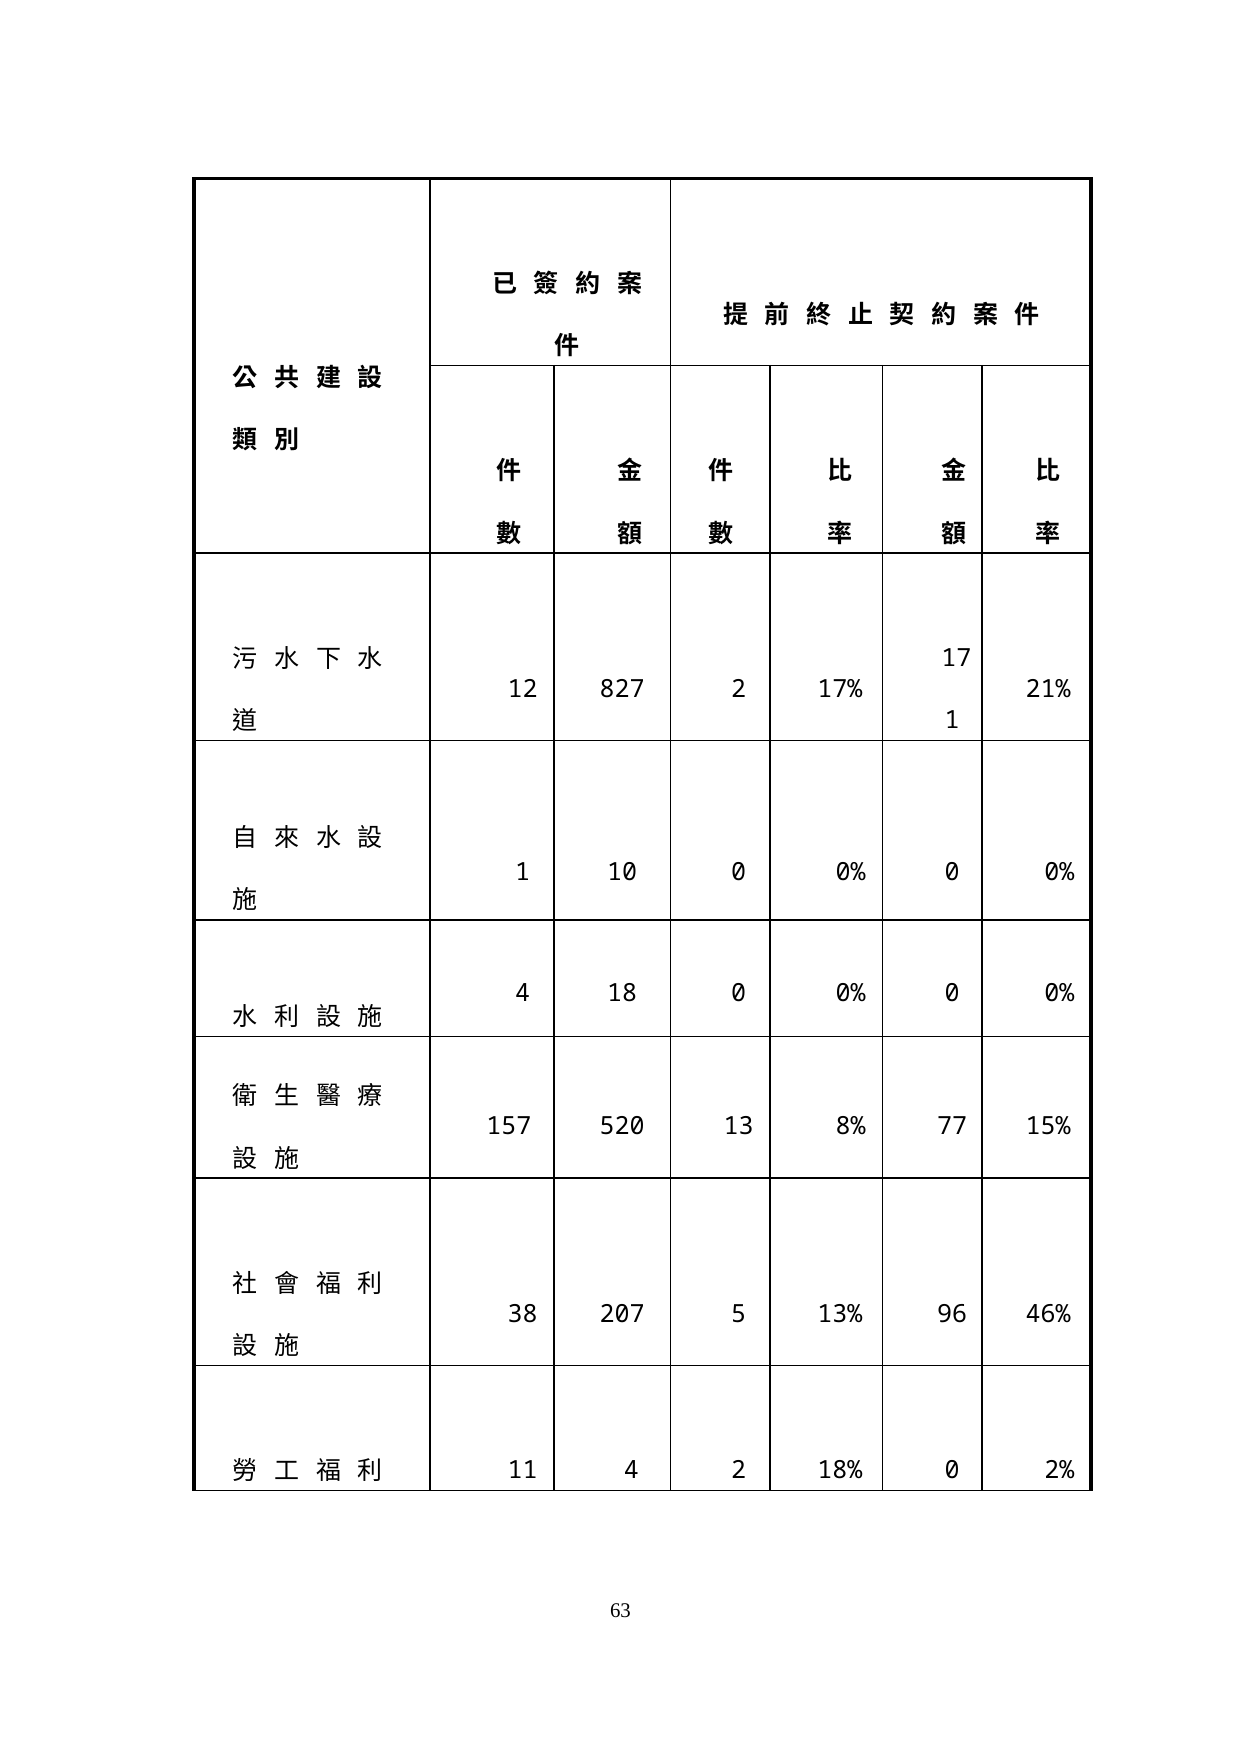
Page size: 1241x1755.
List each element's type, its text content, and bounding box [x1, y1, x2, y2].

table_cell 自來水設施 [196, 741, 429, 919]
table_cell 金額 [555, 366, 670, 552]
table_cell 4 [431, 921, 553, 1036]
table_cell 10 [555, 741, 670, 919]
table_cell 15% [983, 1037, 1089, 1177]
table_cell 0% [771, 741, 882, 919]
table_cell 1 [431, 741, 553, 919]
table_cell 污水下水道 [196, 554, 429, 740]
table_cell 4 [555, 1366, 670, 1490]
table_cell 件數 [671, 366, 769, 552]
table_cell 勞工福利 [196, 1366, 429, 1490]
table_cell 件數 [431, 366, 553, 552]
table_cell 18% [771, 1366, 882, 1490]
table_cell 520 [555, 1037, 670, 1177]
table_cell 77 [883, 1037, 981, 1177]
table_cell 18 [555, 921, 670, 1036]
table_header 公共建設類別 [196, 180, 429, 552]
table_cell 827 [555, 554, 670, 740]
table_cell 13% [771, 1179, 882, 1365]
table_cell 207 [555, 1179, 670, 1365]
table_cell 水利設施 [196, 921, 429, 1036]
table_cell 46% [983, 1179, 1089, 1365]
table_header 提前終止契約案件 [671, 180, 1089, 365]
table_cell 8% [771, 1037, 882, 1177]
table_header 已簽約案件 [431, 180, 670, 365]
table_cell 12 [431, 554, 553, 740]
table_cell 金額 [883, 366, 981, 552]
table_cell 比率 [983, 366, 1089, 552]
table_cell 2 [671, 554, 769, 740]
table_cell 0% [983, 921, 1089, 1036]
table_cell 2 [671, 1366, 769, 1490]
table_cell 0 [883, 1366, 981, 1490]
table_cell 0 [671, 921, 769, 1036]
table_cell 38 [431, 1179, 553, 1365]
table_cell 社會福利設施 [196, 1179, 429, 1365]
table_cell 21% [983, 554, 1089, 740]
table_cell 171 [883, 554, 981, 740]
table_cell 0 [883, 741, 981, 919]
table_cell 17% [771, 554, 882, 740]
table_cell 5 [671, 1179, 769, 1365]
table_cell 0 [883, 921, 981, 1036]
table_cell 11 [431, 1366, 553, 1490]
table_cell 比率 [771, 366, 882, 552]
table_cell 0% [771, 921, 882, 1036]
table_cell 2% [983, 1366, 1089, 1490]
table_cell 0% [983, 741, 1089, 919]
table_cell 157 [431, 1037, 553, 1177]
table_cell 96 [883, 1179, 981, 1365]
table_cell 0 [671, 741, 769, 919]
table_cell 衛生醫療設施 [196, 1037, 429, 1177]
table_cell 13 [671, 1037, 769, 1177]
